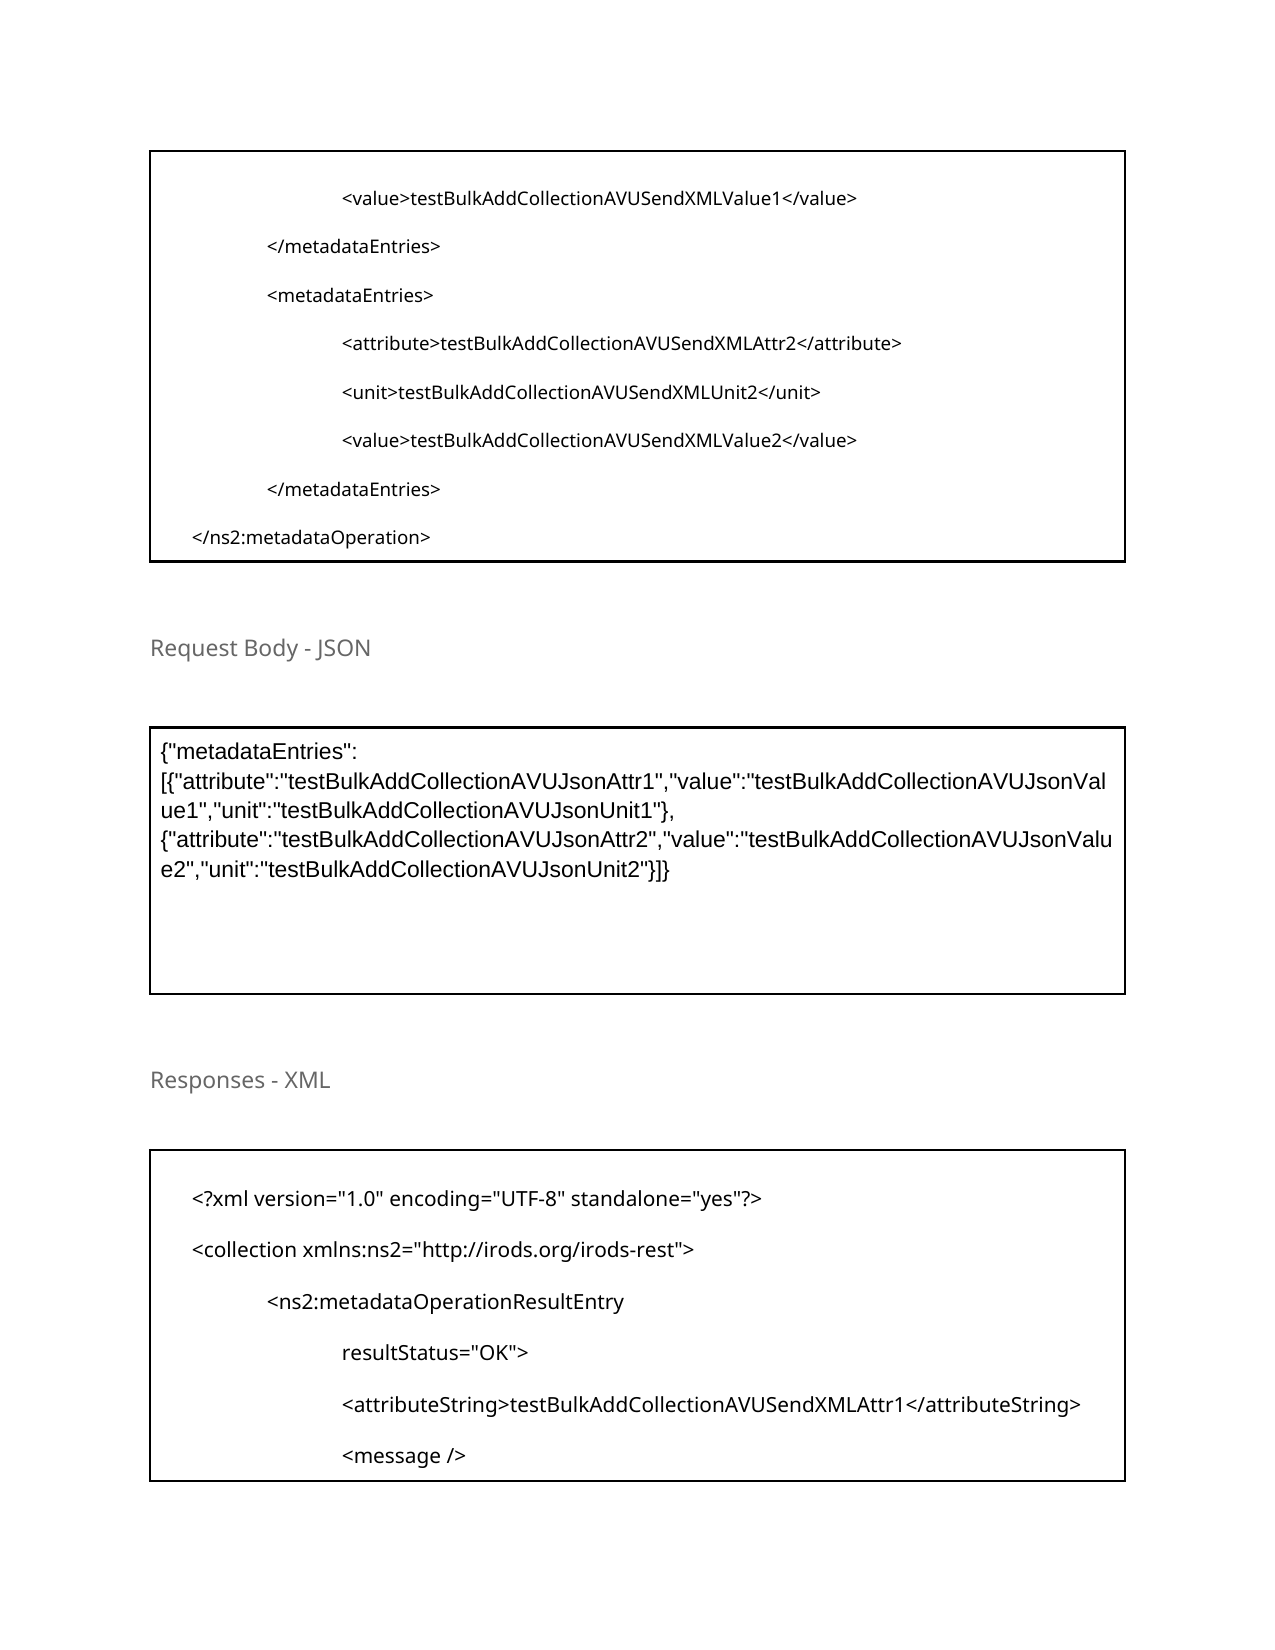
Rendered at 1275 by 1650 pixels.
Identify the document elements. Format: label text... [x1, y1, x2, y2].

subtitle Request Body - JSON [150, 632, 1125, 663]
table_header <?xml version="1.0" encoding="UTF-8" standalone="yes"?> <collection xmlns:ns2="http://irods.org/irods-rest"> <ns2:metadataOperationResultEntry resultStatus="OK"> <attributeString>testBulkAddCollectionAVUSendXMLAttr1</attributeString> <message /> [151, 1151, 1124, 1480]
table_header {"metadataEntries": [{"attribute":"testBulkAddCollectionAVUJsonAttr1","value":"testBulkAddCollectionAVUJsonValue1","unit":"testBulkAddCollectionAVUJsonUnit1"}, {"attribute":"testBulkAddCollectionAVUJsonAttr2","value":"testBulkAddCollectionAVUJsonValue2","unit":"testBulkAddCollectionAVUJsonUnit2"}]} [151, 729, 1124, 993]
table_header <value>testBulkAddCollectionAVUSendXMLValue1</value> </metadataEntries> <metadataEntries> <attribute>testBulkAddCollectionAVUSendXMLAttr2</attribute> <unit>testBulkAddCollectionAVUSendXMLUnit2</unit> <value>testBulkAddCollectionAVUSendXMLValue2</value> </metadataEntries> </ns2:metadataOperation> [151, 152, 1124, 560]
subtitle Responses - XML [150, 1064, 1125, 1096]
